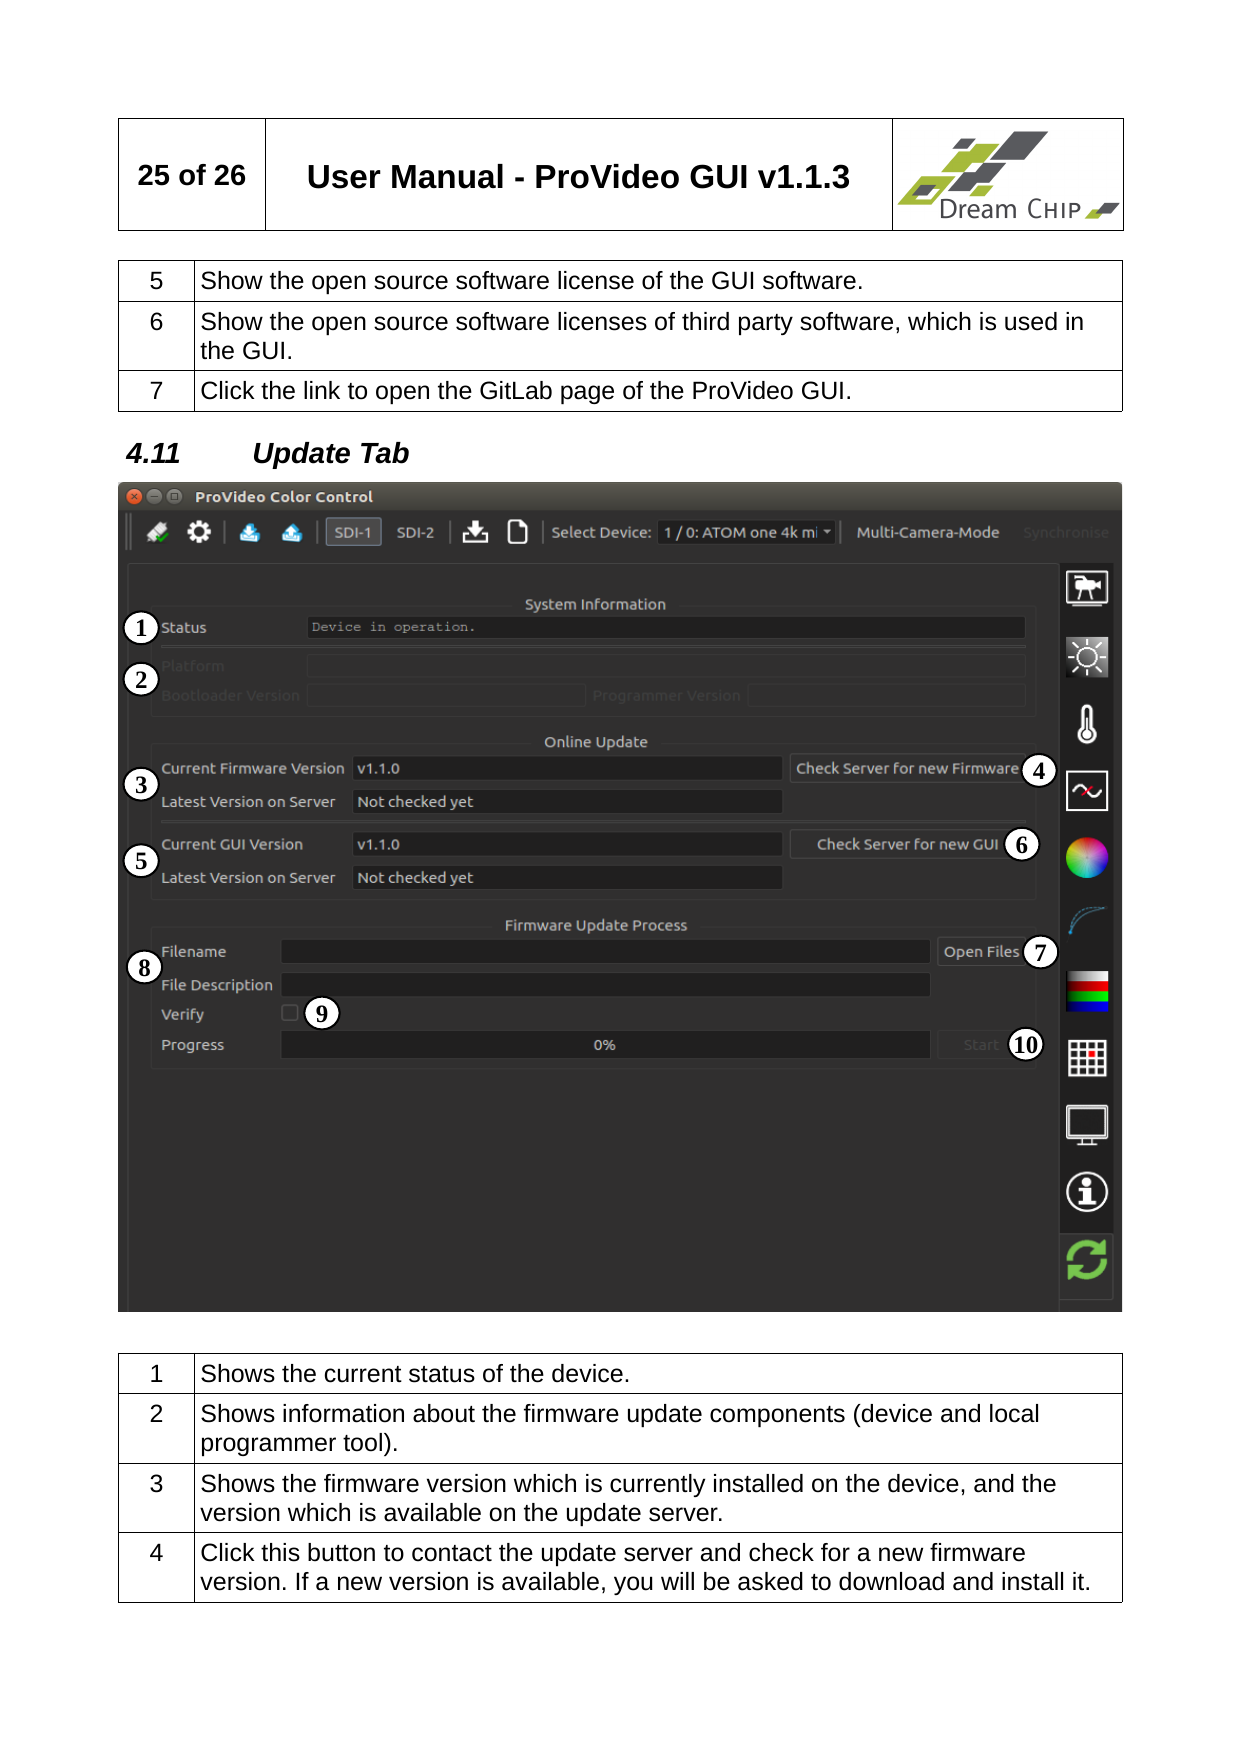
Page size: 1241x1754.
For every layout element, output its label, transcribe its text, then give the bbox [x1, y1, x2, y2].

table_cell 4 [119, 1533, 194, 1602]
table_cell 7 [119, 371, 194, 411]
table_header 1 [119, 1354, 194, 1393]
subtitle Update Tab [118, 436, 1122, 470]
picture [118, 482, 1123, 1312]
table_cell Click this button to contact the update server and check for a new firmware version. If a new version is available, you will be asked to download and install it. [195, 1533, 1122, 1602]
table_header Shows the current status of the device. [195, 1354, 1122, 1393]
table_cell 6 [119, 302, 194, 370]
table_cell 5 [119, 261, 194, 301]
table_cell Shows information about the firmware update components (device and local programmer tool). [195, 1394, 1122, 1463]
table_cell Click the link to open the GitLab page of the ProVideo GUI. [195, 371, 1122, 411]
table_cell Show the open source software licenses of third party software, which is used in the GUI. [195, 302, 1122, 370]
table_cell Show the open source software license of the GUI software. [195, 261, 1122, 301]
table_cell 3 [119, 1464, 194, 1532]
table_cell Shows the firmware version which is currently installed on the device, and the version which is available on the update server. [195, 1464, 1122, 1532]
picture [897, 130, 1120, 220]
table_cell 2 [119, 1394, 194, 1463]
